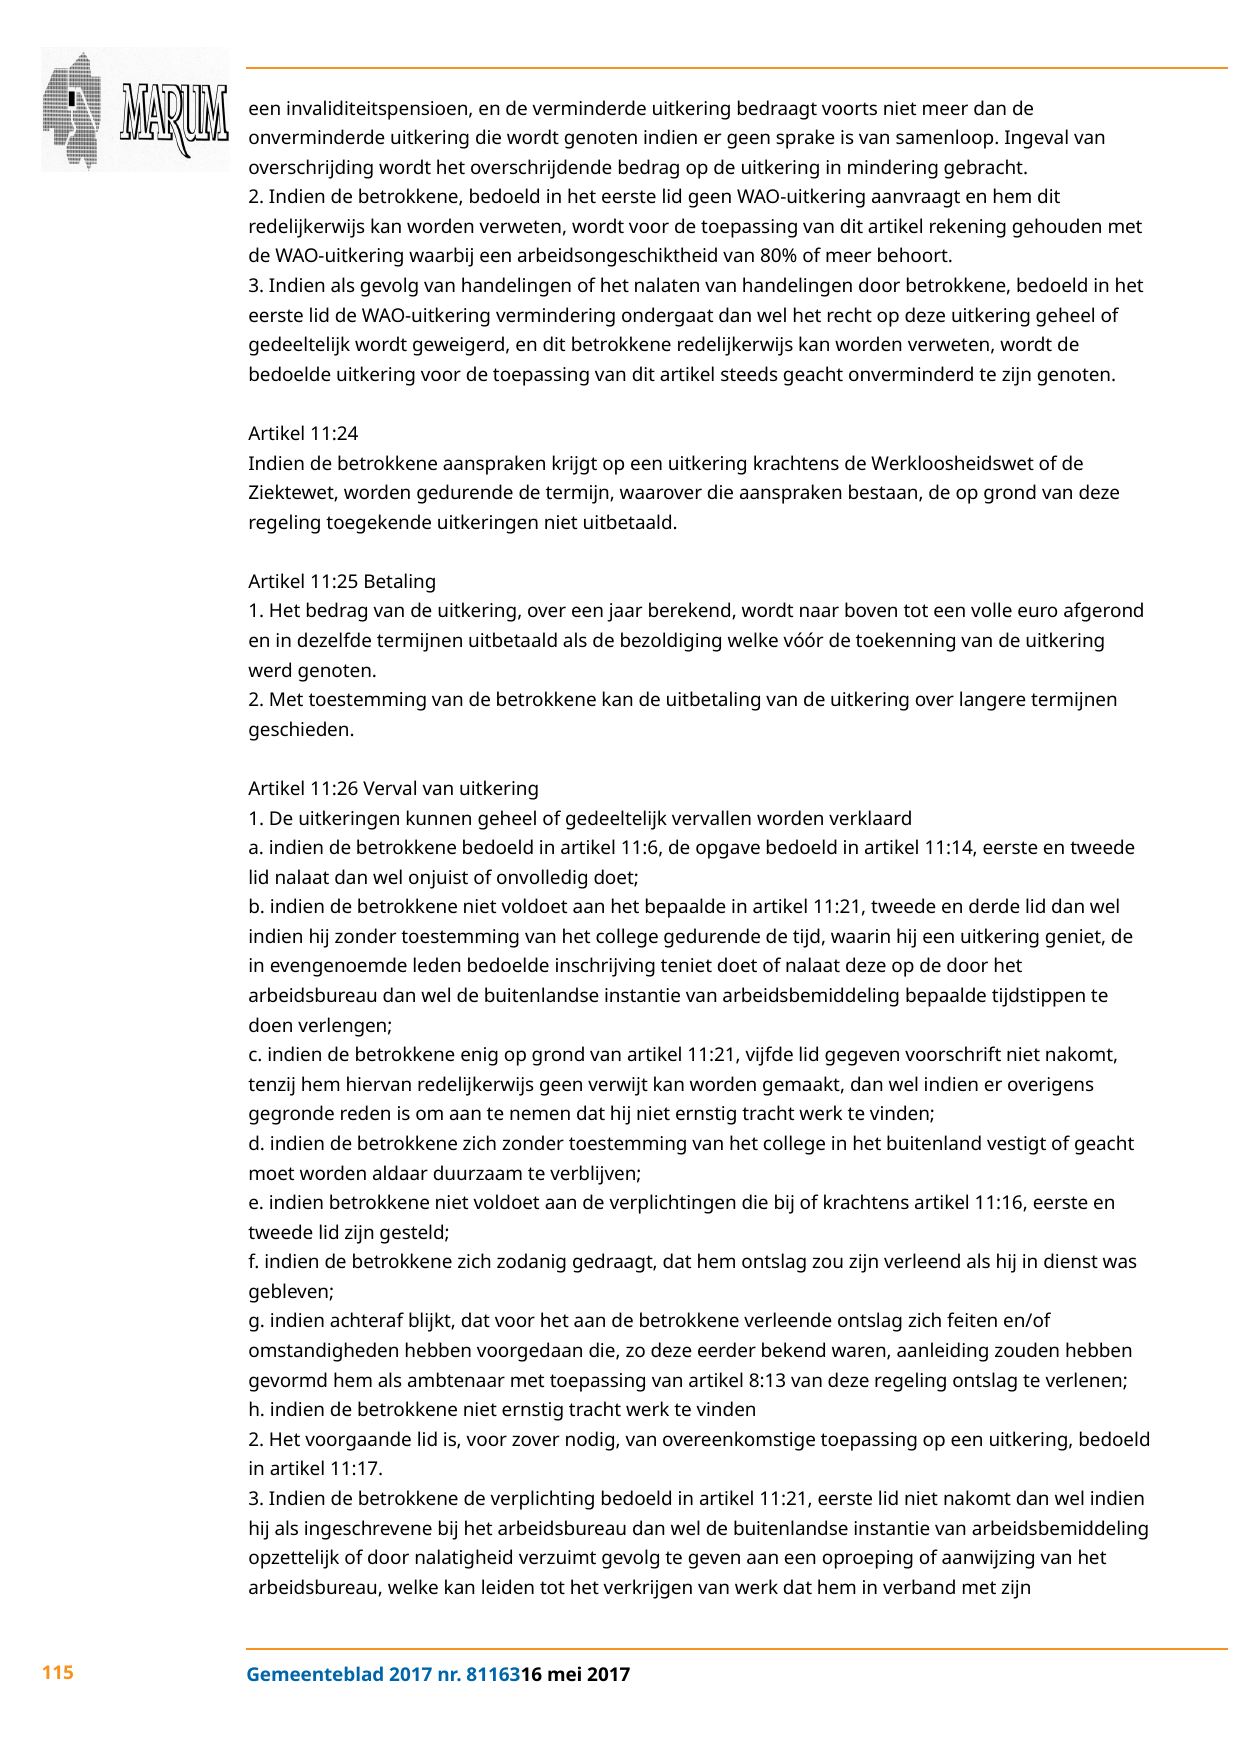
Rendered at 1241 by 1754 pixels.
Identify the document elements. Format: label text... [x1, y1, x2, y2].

text h. indien de betrokkene niet ernstig tracht werk te vinden [248, 1396, 1152, 1422]
text Artikel 11:24 [248, 420, 1152, 446]
text Artikel 11:26 Verval van uitkering [248, 775, 1152, 801]
text een invaliditeitspensioen, en de verminderde uitkering bedraagt voorts niet meer dan de onverminderde uitkering die wordt genoten indien er geen sprake is van samenloop. Ingeval van overschrijding wordt het overschrijdende bedrag op de uitkering in mindering gebracht. [248, 95, 1152, 180]
text 1. Het bedrag van de uitkering, over een jaar berekend, wordt naar boven tot een volle euro afgerond en in dezelfde termijnen uitbetaald als de bezoldiging welke vóór de toekenning van de uitkering werd genoten. [248, 598, 1152, 683]
text d. indien de betrokkene zich zonder toestemming van het college in het buitenland vestigt of geacht moet worden aldaar duurzaam te verblijven; [248, 1130, 1152, 1186]
text 3. Indien de betrokkene de verplichting bedoeld in artikel 11:21, eerste lid niet nakomt dan wel indien hij als ingeschrevene bij het arbeidsbureau dan wel de buitenlandse instantie van arbeidsbemiddeling opzettelijk of door nalatigheid verzuimt gevolg te geven aan een oproeping of aanwijzing van het arbeidsbureau, welke kan leiden tot het verkrijgen van werk dat hem in verband met zijn [248, 1485, 1152, 1600]
text g. indien achteraf blijkt, dat voor het aan de betrokkene verleende ontslag zich feiten en/of omstandigheden hebben voorgedaan die, zo deze eerder bekend waren, aanleiding zouden hebben gevormd hem als ambtenaar met toepassing van artikel 8:13 van deze regeling ontslag te verlenen; [248, 1308, 1152, 1393]
text Indien de betrokkene aanspraken krijgt op een uitkering krachtens de Werkloosheidswet of de Ziektewet, worden gedurende de termijn, waarover die aanspraken bestaan, de op grond van deze regeling toegekende uitkeringen niet uitbetaald. [248, 450, 1152, 535]
text 1. De uitkeringen kunnen geheel of gedeeltelijk vervallen worden verklaard [248, 805, 1152, 831]
text b. indien de betrokkene niet voldoet aan het bepaalde in artikel 11:21, tweede en derde lid dan wel indien hij zonder toestemming van het college gedurende de tijd, waarin hij een uitkering geniet, de in evengenoemde leden bedoelde inschrijving teniet doet of nalaat deze op de door het arbeidsbureau dan wel de buitenlandse instantie van arbeidsbemiddeling bepaalde tijdstippen te doen verlengen; [248, 893, 1152, 1038]
text 2. Het voorgaande lid is, voor zover nodig, van overeenkomstige toepassing op een uitkering, bedoeld in artikel 11:17. [248, 1426, 1152, 1481]
text f. indien de betrokkene zich zodanig gedraagt, dat hem ontslag zou zijn verleend als hij in dienst was gebleven; [248, 1248, 1152, 1304]
text 3. Indien als gevolg van handelingen of het nalaten van handelingen door betrokkene, bedoeld in het eerste lid de WAO-uitkering vermindering ondergaat dan wel het recht op deze uitkering geheel of gedeeltelijk wordt geweigerd, en dit betrokkene redelijkerwijs kan worden verweten, wordt de bedoelde uitkering voor de toepassing van dit artikel steeds geacht onverminderd te zijn genoten. [248, 272, 1152, 387]
text 2. Indien de betrokkene, bedoeld in het eerste lid geen WAO-uitkering aanvraagt en hem dit redelijkerwijs kan worden verweten, wordt voor de toepassing van dit artikel rekening gehouden met de WAO-uitkering waarbij een arbeidsongeschiktheid van 80% of meer behoort. [248, 183, 1152, 268]
picture [41, 47, 231, 172]
text Artikel 11:25 Betaling [248, 568, 1152, 594]
text c. indien de betrokkene enig op grond van artikel 11:21, vijfde lid gegeven voorschrift niet nakomt, tenzij hem hiervan redelijkerwijs geen verwijt kan worden gemaakt, dan wel indien er overigens gegronde reden is om aan te nemen dat hij niet ernstig tracht werk te vinden; [248, 1041, 1152, 1126]
text 2. Met toestemming van de betrokkene kan de uitbetaling van de uitkering over langere termijnen geschieden. [248, 686, 1152, 742]
text e. indien betrokkene niet voldoet aan de verplichtingen die bij of krachtens artikel 11:16, eerste en tweede lid zijn gesteld; [248, 1189, 1152, 1245]
text a. indien de betrokkene bedoeld in artikel 11:6, de opgave bedoeld in artikel 11:14, eerste en tweede lid nalaat dan wel onjuist of onvolledig doet; [248, 834, 1152, 890]
